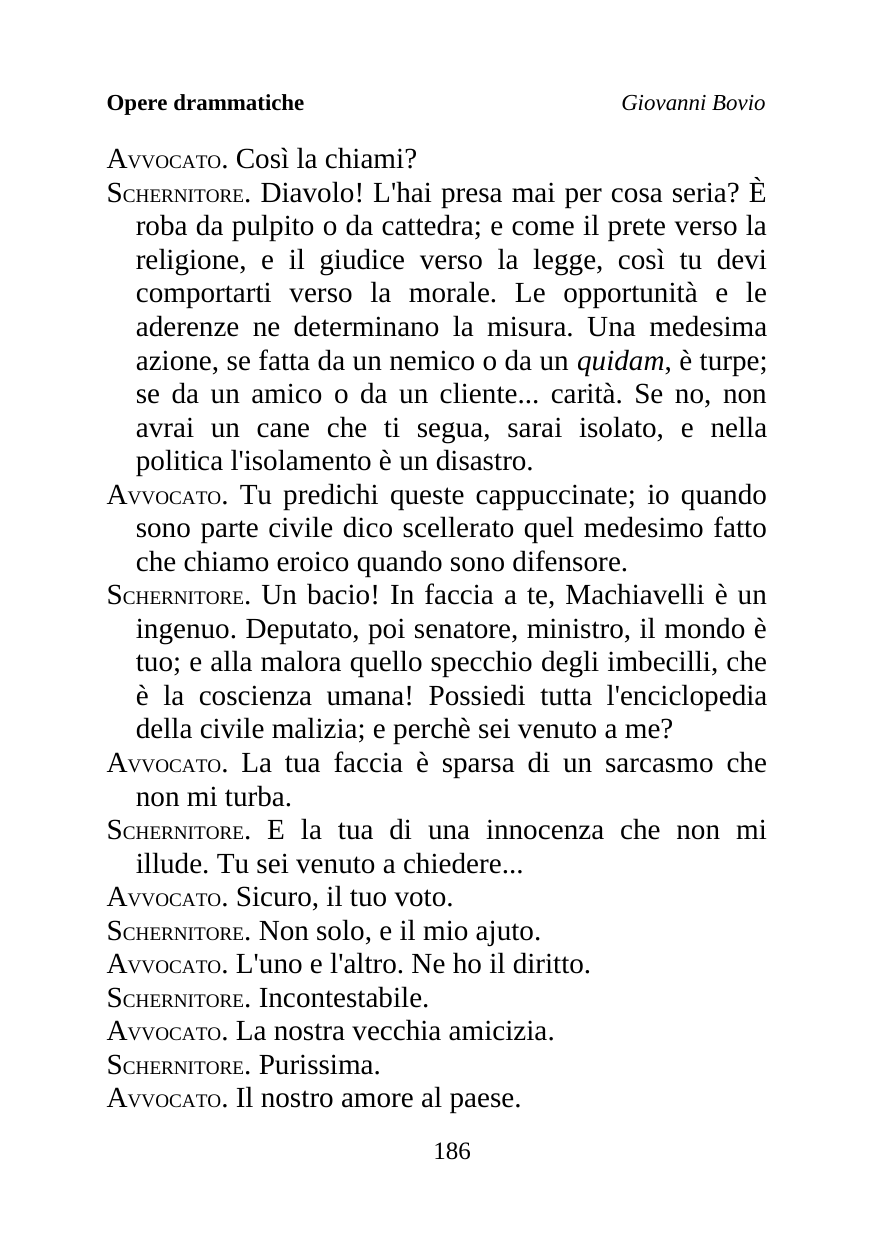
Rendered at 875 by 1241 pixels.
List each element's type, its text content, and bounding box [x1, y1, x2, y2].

text Avvocato. La nostra vecchia amicizia. [106, 1013, 768, 1047]
text Schernitore. Diavolo! L'hai presa mai per cosa seria? È roba da pulpito o da cattedra; e come il prete verso la religione, e il giudice verso la legge, così tu devi comportarti verso la morale. Le opportunità e le aderenze ne determinano la misura. Una medesima azione, se fatta da un nemico o da un quidam, è turpe; se da un amico o da un cliente... carità. Se no, non avrai un cane che ti segua, sarai isolato, e nella politica l'isolamento è un disastro. [106, 175, 768, 477]
text Avvocato. La tua faccia è sparsa di un sarcasmo che non mi turba. [106, 745, 768, 812]
text Schernitore. Un bacio! In faccia a te, Machiavelli è un ingenuo. Deputato, poi senatore, ministro, il mondo è tuo; e alla malora quello specchio degli imbecilli, che è la coscienza umana! Possiedi tutta l'enciclopedia della civile malizia; e perchè sei venuto a me? [106, 577, 768, 745]
text Avvocato. Il nostro amore al paese. [106, 1081, 768, 1114]
text Schernitore. Non solo, e il mio ajuto. [106, 913, 768, 946]
text Schernitore. E la tua di una innocenza che non mi illude. Tu sei venuto a chiedere... [106, 812, 768, 879]
text Schernitore. Purissima. [106, 1047, 768, 1081]
text Avvocato. Sicuro, il tuo voto. [106, 879, 768, 913]
text Avvocato. L'uno e l'altro. Ne ho il diritto. [106, 946, 768, 980]
text Avvocato. Così la chiami? [106, 141, 768, 175]
text Schernitore. Incontestabile. [106, 980, 768, 1013]
text Avvocato. Tu predichi queste cappuccinate; io quando sono parte civile dico scellerato quel medesimo fatto che chiamo eroico quando sono difensore. [106, 477, 768, 577]
